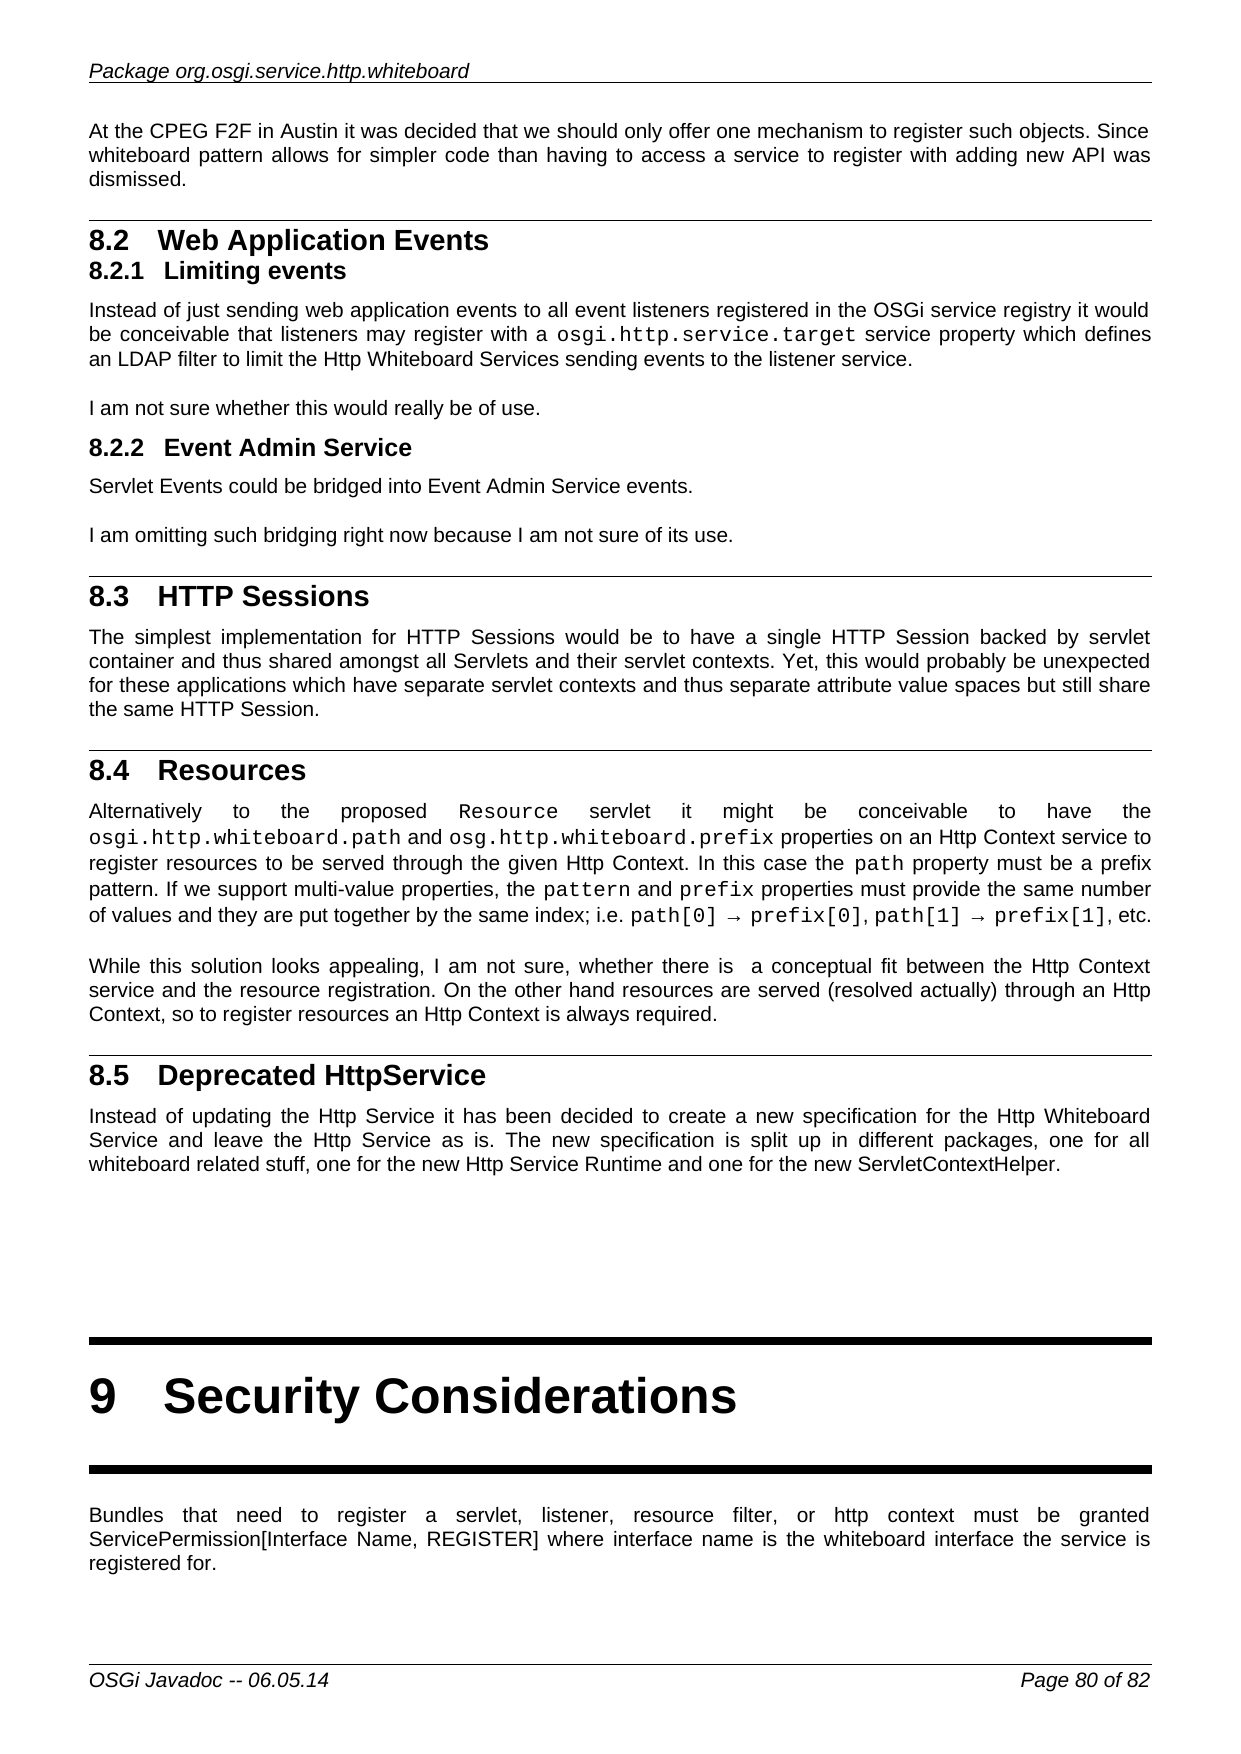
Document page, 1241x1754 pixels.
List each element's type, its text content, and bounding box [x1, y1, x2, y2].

subtitle HTTP Sessions [88, 577, 1152, 613]
text I am not sure whether this would really be of use. [88, 396, 1152, 420]
subtitle Security Considerations [88, 1338, 1152, 1474]
subtitle Limiting events [88, 256, 1152, 285]
text Instead of updating the Http Service it has been decided to create a new specification for the Http Whiteboard Service and leave the Http Service as is. The new specification is split up in different packages, one for all whiteboard related stuff, one for the new Http Service Runtime and one for the new ServletContextHelper. [88, 1104, 1152, 1176]
text The simplest implementation for HTTP Sessions would be to have a single HTTP Session backed by servlet container and thus shared amongst all Servlets and their servlet contexts. Yet, this would probably be unexpected for these applications which have separate servlet contexts and thus separate attribute value spaces but still share the same HTTP Session. [88, 625, 1152, 721]
text While this solution looks appealing, I am not sure, whether there is a conceptual fit between the Http Context service and the resource registration. On the other hand resources are served (resolved actually) through an Http Context, so to register resources an Http Context is always required. [88, 953, 1152, 1025]
subtitle Deprecated HttpService [88, 1056, 1152, 1091]
text Bundles that need to register a servlet, listener, resource filter, or http context must be granted ServicePermission[Interface Name, REGISTER] where interface name is the whiteboard interface the service is registered for. [88, 1503, 1152, 1575]
text Servlet Events could be bridged into Event Admin Service events. [88, 474, 1152, 498]
text Alternatively to the proposed Resource servlet it might be conceivable to have the osgi.http.whiteboard.path and osg.http.whiteboard.prefix properties on an Http Context service to register resources to be served through the given Http Context. In this case the path property must be a prefix pattern. If we support multi-value properties, the pattern and prefix properties must provide the same number of values and they are put together by the same index; i.e. path[0] → prefix[0], path[1] → prefix[1], etc. [88, 799, 1152, 928]
text Instead of just sending web application events to all event listeners registered in the OSGi service registry it would be conceivable that listeners may register with a osgi.http.service.target service property which defines an LDAP filter to limit the Http Whiteboard Services sending events to the listener service. [88, 297, 1152, 371]
subtitle Resources [88, 751, 1152, 787]
text I am omitting such bridging right now because I am not sure of its use. [88, 523, 1152, 547]
subtitle Event Admin Service [88, 433, 1152, 461]
subtitle Web Application Events [88, 221, 1152, 256]
text At the CPEG F2F in Austin it was decided that we should only offer one mechanism to register such objects. Since whiteboard pattern allows for simpler code than having to access a service to register with adding new API was dismissed. [88, 118, 1152, 190]
